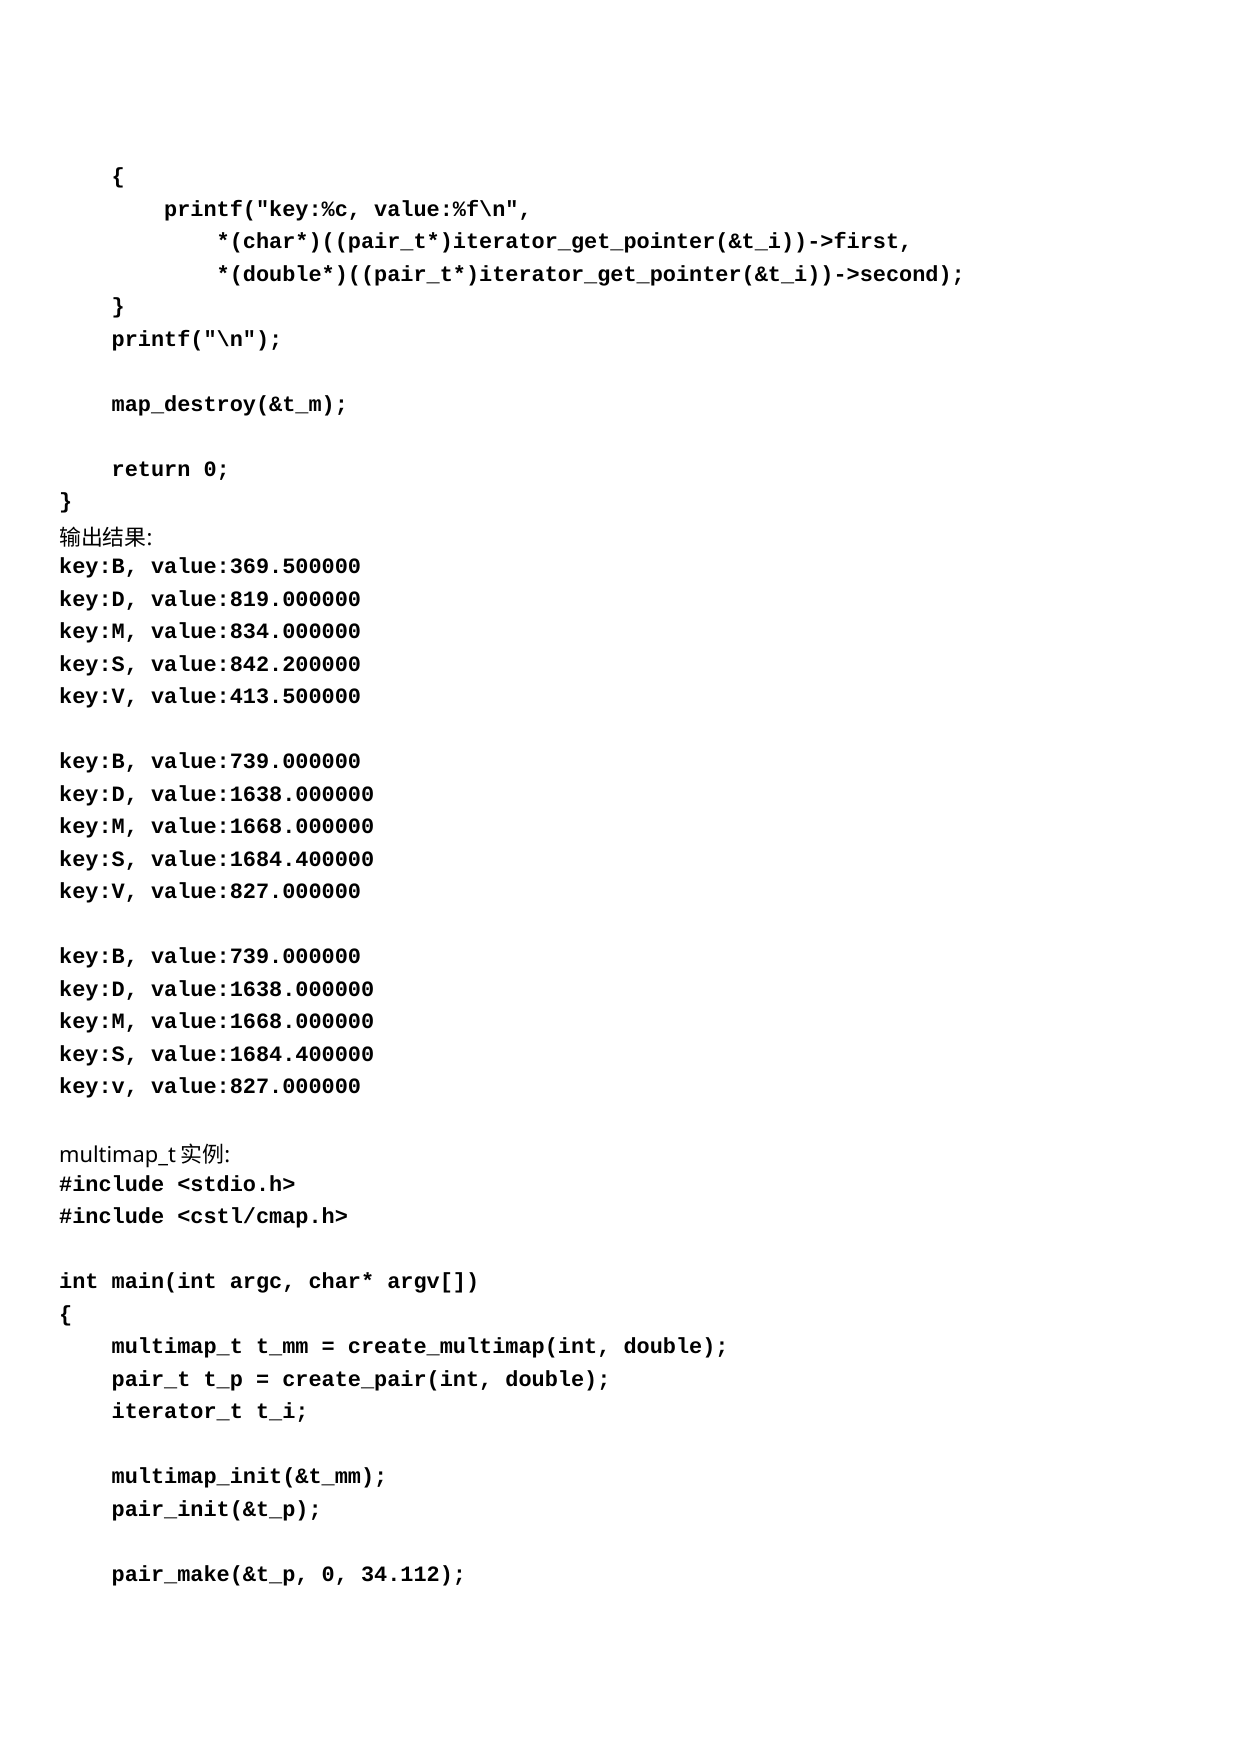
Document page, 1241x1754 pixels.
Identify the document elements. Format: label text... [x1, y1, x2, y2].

text key:S, value:842.200000 [59, 649, 1181, 682]
text iterator_t t_i; [59, 1397, 1181, 1429]
text key:V, value:827.000000 [59, 877, 1181, 909]
text key:B, value:369.500000 [59, 552, 1181, 584]
text { [59, 162, 1181, 194]
text #include <cstl/cmap.h> [59, 1202, 1181, 1234]
text { [59, 1299, 1181, 1332]
text multimap_t实例: [59, 1137, 1181, 1169]
text } [59, 487, 1181, 519]
text pair_t t_p = create_pair(int, double); [59, 1364, 1181, 1397]
text key:B, value:739.000000 [59, 942, 1181, 974]
text key:S, value:1684.400000 [59, 844, 1181, 877]
text multimap_init(&t_mm); [59, 1462, 1181, 1494]
text key:V, value:413.500000 [59, 682, 1181, 714]
text key:D, value:1638.000000 [59, 974, 1181, 1007]
text return 0; [59, 454, 1181, 487]
text map_destroy(&t_m); [59, 389, 1181, 422]
text *(double*)((pair_t*)iterator_get_pointer(&t_i))->second); [59, 259, 1181, 292]
text key:M, value:1668.000000 [59, 812, 1181, 844]
text pair_init(&t_p); [59, 1494, 1181, 1527]
text key:v, value:827.000000 [59, 1072, 1181, 1104]
text } [59, 292, 1181, 324]
text key:B, value:739.000000 [59, 747, 1181, 779]
text *(char*)((pair_t*)iterator_get_pointer(&t_i))->first, [59, 227, 1181, 259]
text pair_make(&t_p, 0, 34.112); [59, 1559, 1181, 1592]
text key:D, value:819.000000 [59, 584, 1181, 617]
text int main(int argc, char* argv[]) [59, 1267, 1181, 1299]
text key:S, value:1684.400000 [59, 1039, 1181, 1072]
text multimap_t t_mm = create_multimap(int, double); [59, 1332, 1181, 1364]
text printf("\n"); [59, 324, 1181, 357]
text #include <stdio.h> [59, 1169, 1181, 1202]
text key:M, value:834.000000 [59, 617, 1181, 649]
text printf("key:%c, value:%f\n", [59, 194, 1181, 227]
text key:M, value:1668.000000 [59, 1007, 1181, 1039]
text 输出结果: [59, 519, 1181, 552]
text key:D, value:1638.000000 [59, 779, 1181, 812]
